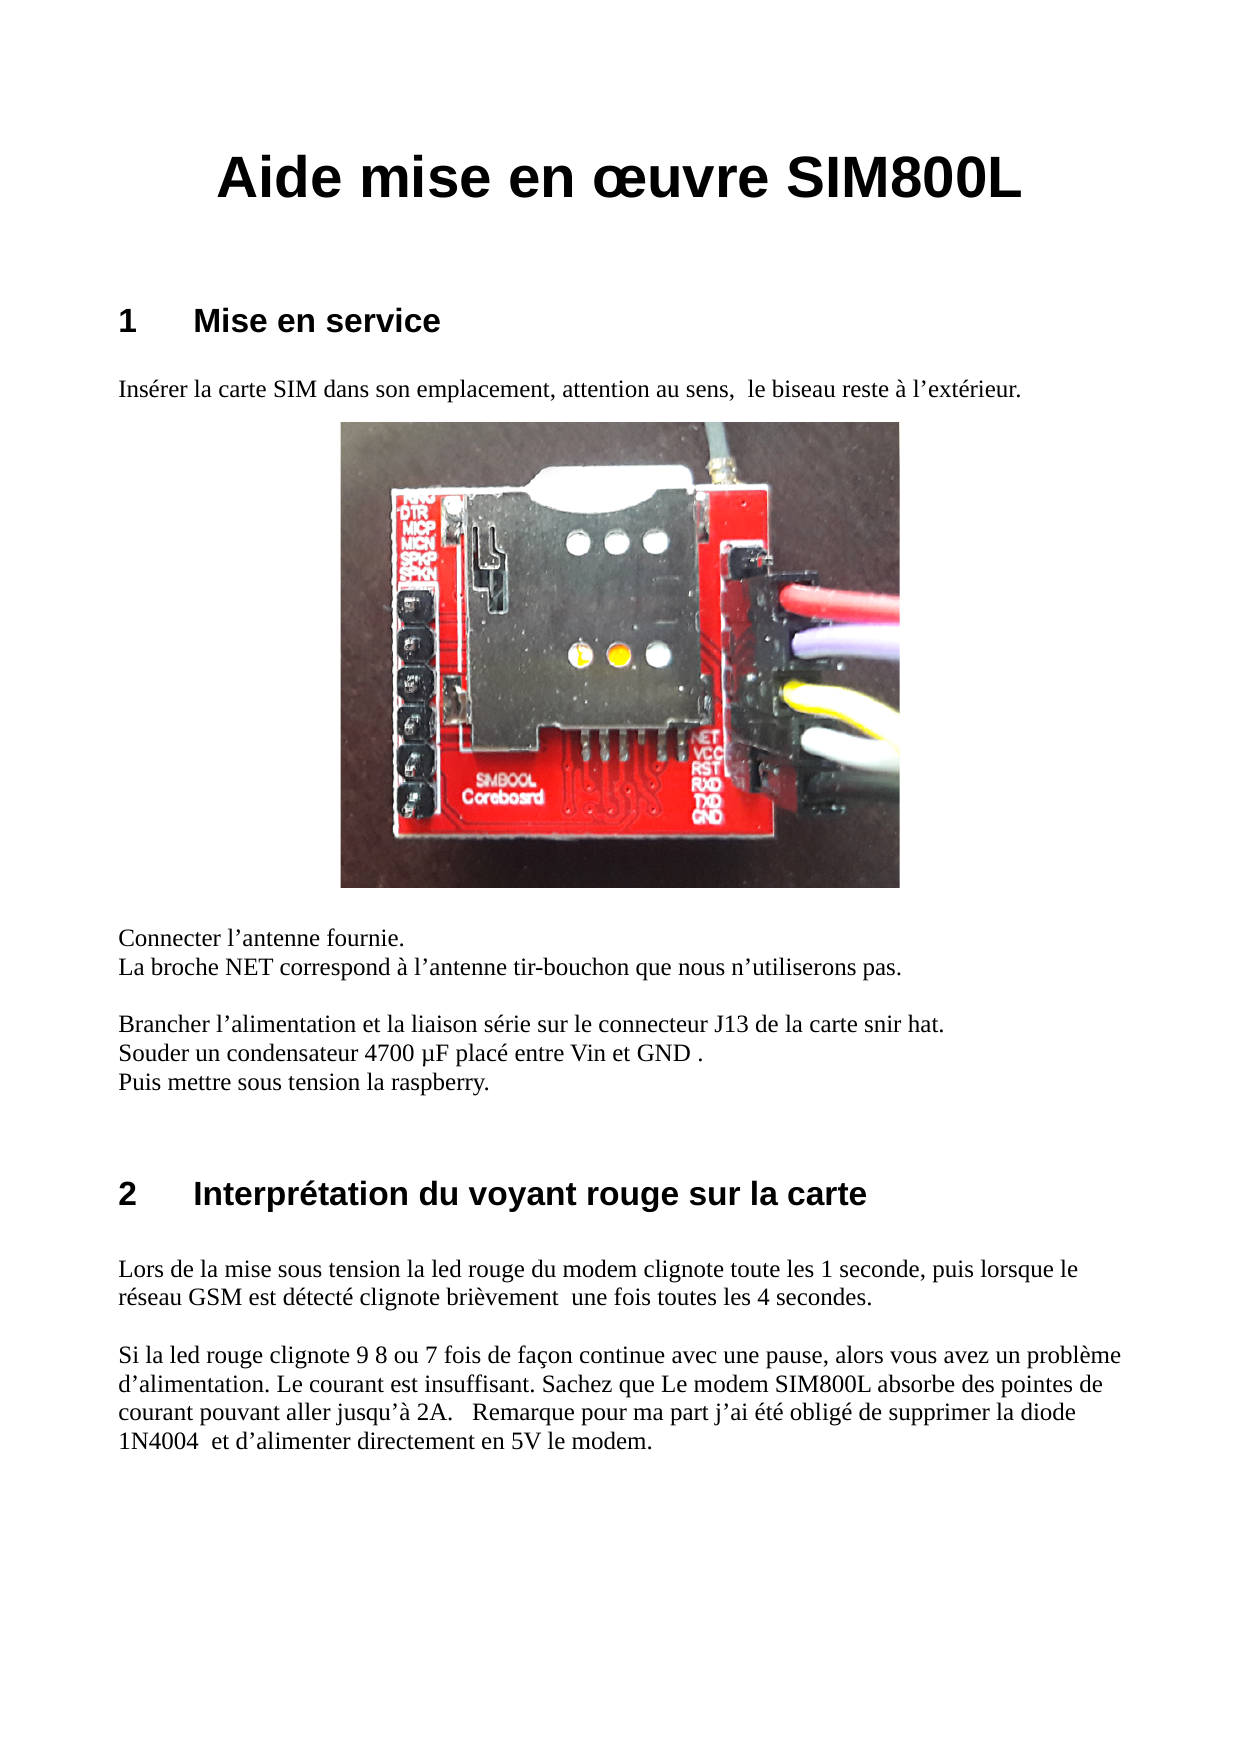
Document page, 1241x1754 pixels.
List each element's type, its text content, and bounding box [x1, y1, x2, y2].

text Insérer la carte SIM dans son emplacement, attention au sens, le biseau reste à l’extérieur. [118, 374, 1122, 403]
text Brancher l’alimentation et la liaison série sur le connecteur J13 de la carte snir hat. [118, 1009, 1122, 1038]
text Connecter l’antenne fournie. [118, 923, 1122, 952]
text Lors de la mise sous tension la led rouge du modem clignote toute les 1 seconde, puis lorsque le réseau GSM est détecté clignote brièvement une fois toutes les 4 secondes. [118, 1254, 1122, 1311]
text Puis mettre sous tension la raspberry. [118, 1067, 1122, 1096]
subtitle Mise en service [118, 301, 1122, 340]
text La broche NET correspond à l’antenne tir-bouchon que nous n’utiliserons pas. [118, 952, 1122, 981]
picture [340, 422, 900, 888]
subtitle Interprétation du voyant rouge sur la carte [118, 1174, 1122, 1212]
text Souder un condensateur 4700 µF placé entre Vin et GND . [118, 1038, 1122, 1067]
text Si la led rouge clignote 9 8 ou 7 fois de façon continue avec une pause, alors vous avez un problème d’alimentation. Le courant est insuffisant. Sachez que Le modem SIM800L absorbe des pointes de courant pouvant aller jusqu’à 2A. Remarque pour ma part j’ai été obligé de supprimer la diode 1N4004 et d’alimenter directement en 5V le modem. [118, 1340, 1122, 1455]
title Aide mise en œuvre SIM800L [118, 143, 1122, 210]
